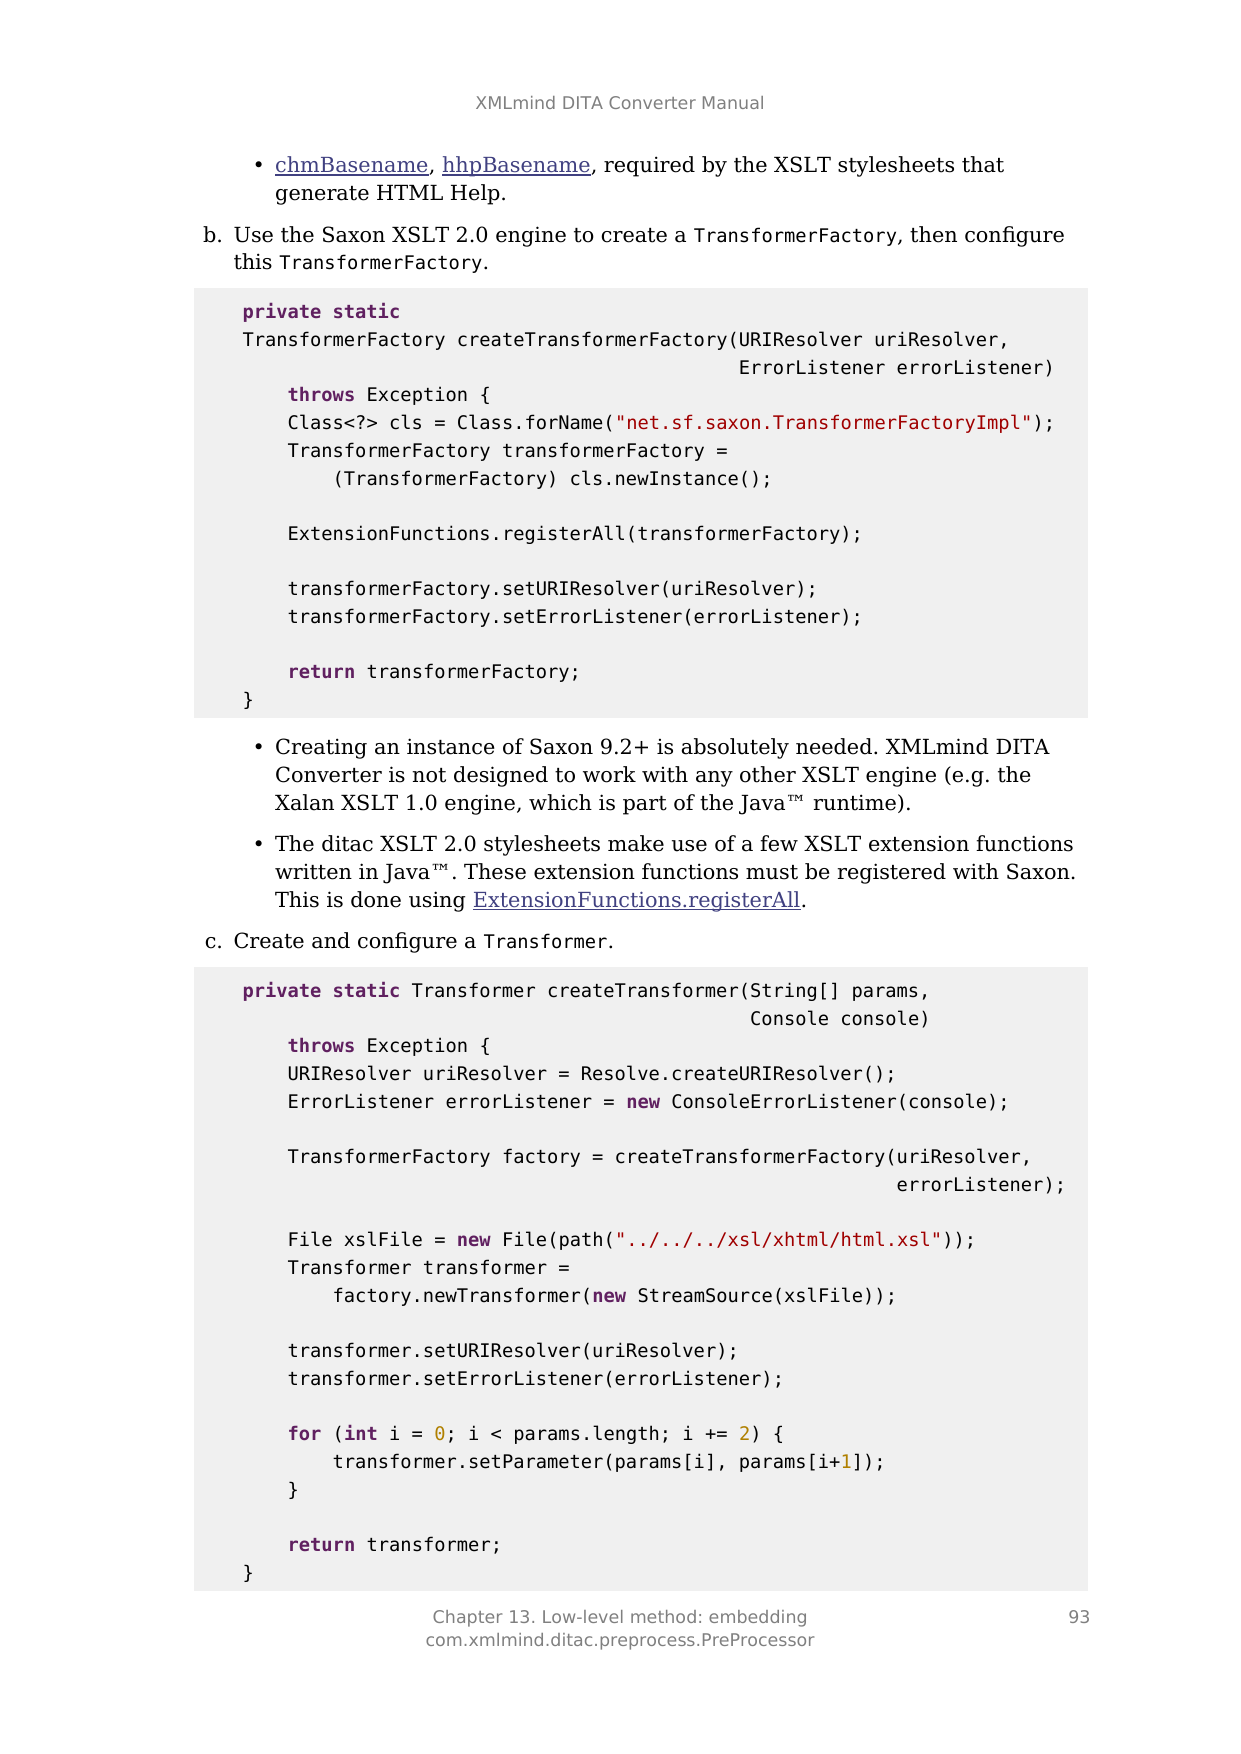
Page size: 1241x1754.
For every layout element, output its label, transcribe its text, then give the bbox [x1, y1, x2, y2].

list chmBasename, hhpBasename, required by the XSLT stylesheets that generate HTML Help. [233, 150, 1090, 205]
list Create and configure a Transformer. [192, 926, 1090, 953]
list The ditac XSLT 2.0 stylesheets make use of a few XSLT extension functions written in Java™. These extension functions must be registered with Saxon. This is done using ExtensionFunctions.registerAll. [233, 829, 1090, 912]
list private static TransformerFactory createTransformerFactory(URIResolver uriResolver, ErrorListener errorListener) throws Exception { Class<?> cls = Class.forName("net.sf.saxon.TransformerFactoryImpl"); TransformerFactory transformerFactory = (TransformerFactory) cls.newInstance(); ExtensionFunctions.registerAll(transformerFactory); transformerFactory.setURIResolver(uriResolver); transformerFactory.setErrorListener(errorListener); return transformerFactory; } [194, 288, 1088, 718]
list private static Transformer createTransformer(String[] params, Console console) throws Exception { URIResolver uriResolver = Resolve.createURIResolver(); ErrorListener errorListener = new ConsoleErrorListener(console); TransformerFactory factory = createTransformerFactory(uriResolver, errorListener); File xslFile = new File(path("../../../xsl/xhtml/html.xsl")); Transformer transformer = factory.newTransformer(new StreamSource(xslFile)); transformer.setURIResolver(uriResolver); transformer.setErrorListener(errorListener); for (int i = 0; i < params.length; i += 2) { transformer.setParameter(params[i], params[i+1]); } return transformer; } [194, 967, 1088, 1591]
list Use the Saxon XSLT 2.0 engine to create a TransformerFactory, then configure this TransformerFactory. [192, 219, 1090, 274]
list Creating an instance of Saxon 9.2+ is absolutely needed. XMLmind DITA Converter is not designed to work with any other XSLT engine (e.g. the Xalan XSLT 1.0 engine, which is part of the Java™ runtime). [233, 732, 1090, 815]
